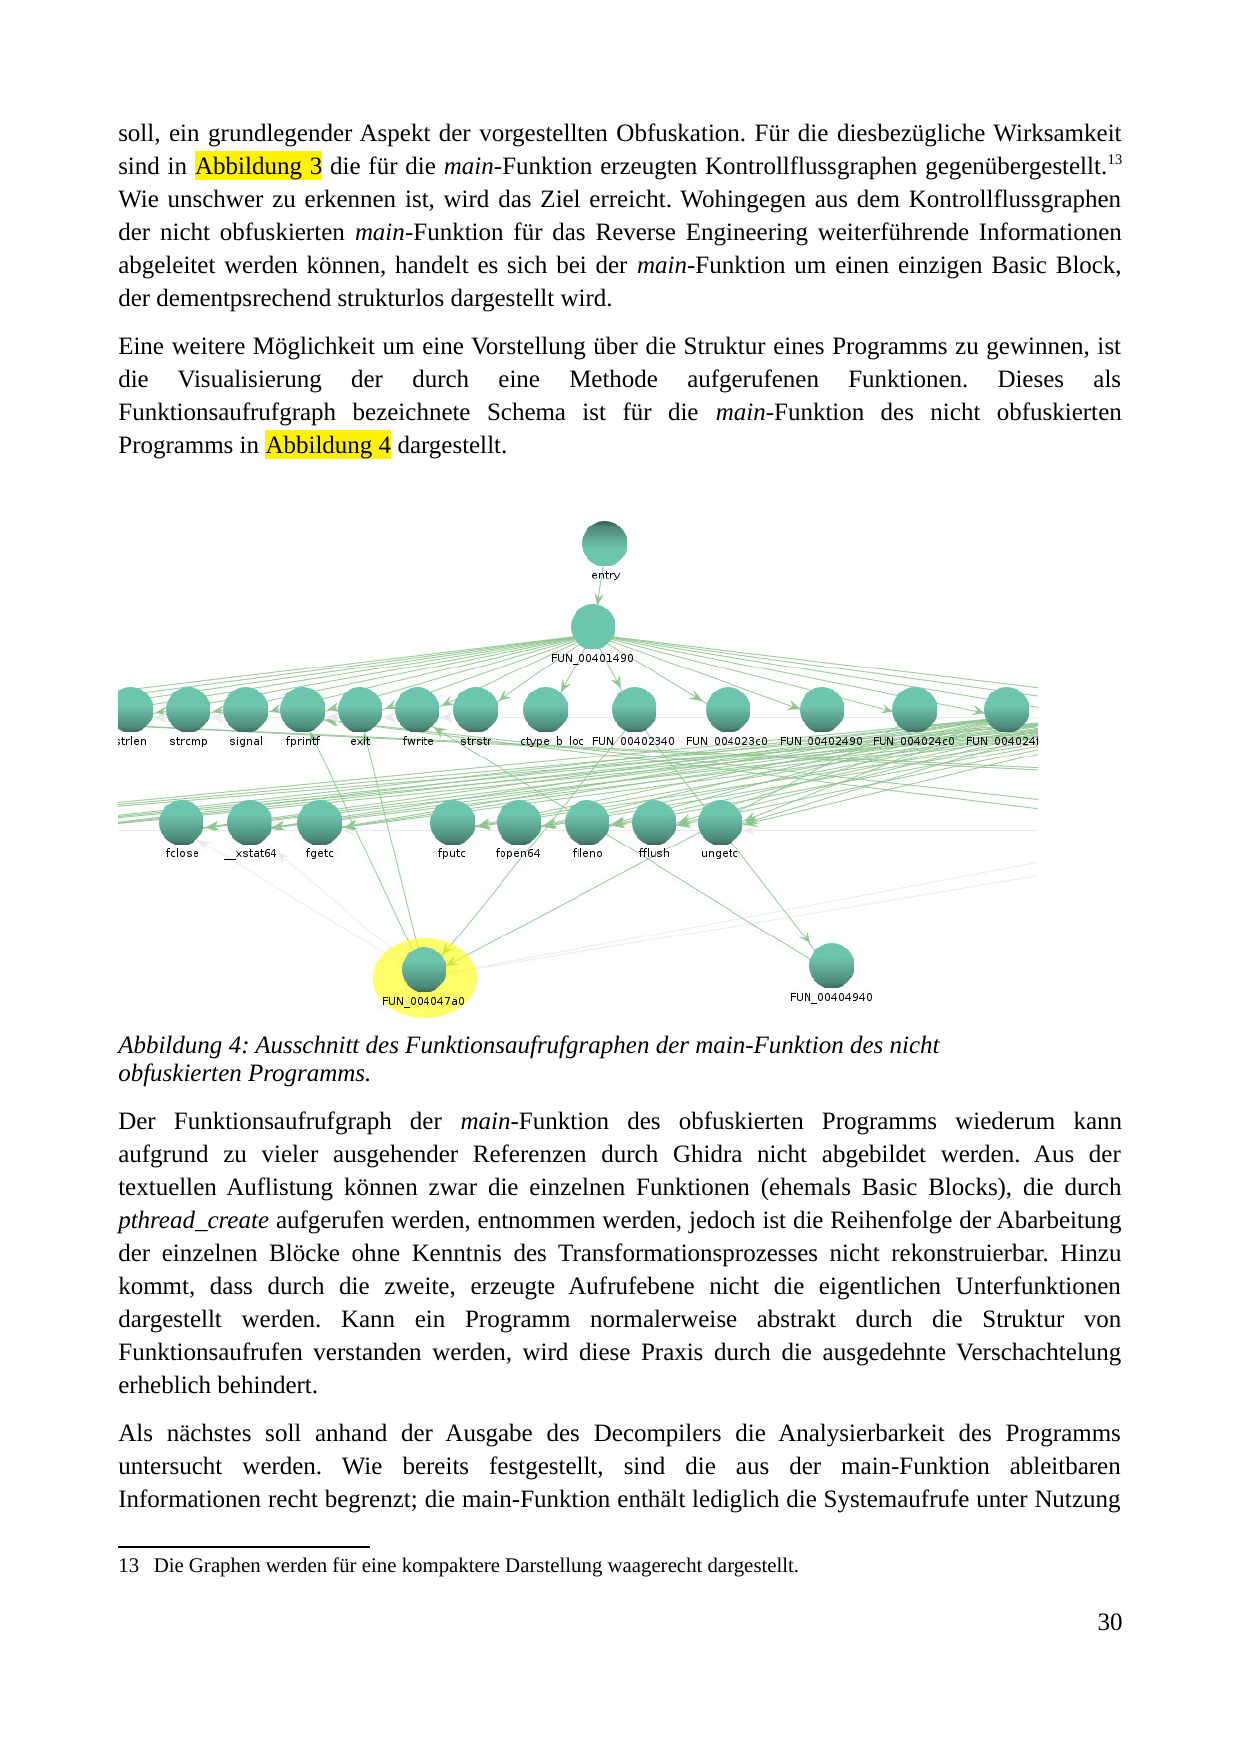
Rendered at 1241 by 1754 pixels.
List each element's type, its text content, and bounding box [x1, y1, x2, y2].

text soll, ein grundlegender Aspekt der vorgestellten Obfuskation. Für die diesbezügliche Wirksamkeit sind in Abbildung 3 die für die main-Funktion erzeugten Kontrollflussgraphen gegenübergestellt. Wie unschwer zu erkennen ist, wird das Ziel erreicht. Wohingegen aus dem Kontrollflussgraphen der nicht obfuskierten main-Funktion für das Reverse Engineering weiterführende Informationen abgeleitet werden können, handelt es sich bei der main-Funktion um einen einzigen Basic Block, der dementpsrechend strukturlos dargestellt wird. [118, 118, 1122, 312]
text Als nächstes soll anhand der Ausgabe des Decompilers die Analysierbarkeit des Programms untersucht werden. Wie bereits festgestellt, sind die aus der main-Funktion ableitbaren Informationen recht begrenzt; die main-Funktion enthält lediglich die Systemaufrufe unter Nutzung [118, 1418, 1122, 1513]
text Die Graphen werden für eine kompaktere Darstellung waagerecht dargestellt. [118, 1553, 1122, 1577]
text Abbildung 4: Ausschnitt des Funktionsaufrufgraphen der main-Funktion des nicht obfuskierten Programms. [118, 1025, 1038, 1087]
picture [118, 490, 1039, 1025]
text Der Funktionsaufrufgraph der main-Funktion des obfuskierten Programms wiederum kann aufgrund zu vieler ausgehender Referenzen durch Ghidra nicht abgebildet werden. Aus der textuellen Auflistung können zwar die einzelnen Funktionen (ehemals Basic Blocks), die durch pthread_create aufgerufen werden, entnommen werden, jedoch ist die Reihenfolge der Abarbeitung der einzelnen Blöcke ohne Kenntnis des Transformationsprozesses nicht rekonstruierbar. Hinzu kommt, dass durch die zweite, erzeugte Aufrufebene nicht die eigentlichen Unterfunktionen dargestellt werden. Kann ein Programm normalerweise abstrakt durch die Struktur von Funktionsaufrufen verstanden werden, wird diese Praxis durch die ausgedehnte Verschachtelung erheblich behindert. [118, 1106, 1122, 1399]
text Eine weitere Möglichkeit um eine Vorstellung über die Struktur eines Programms zu gewinnen, ist die Visualisierung der durch eine Methode aufgerufenen Funktionen. Dieses als Funktionsaufrufgraph bezeichnete Schema ist für die main-Funktion des nicht obfuskierten Programms in Abbildung 4 dargestellt. [118, 331, 1122, 459]
